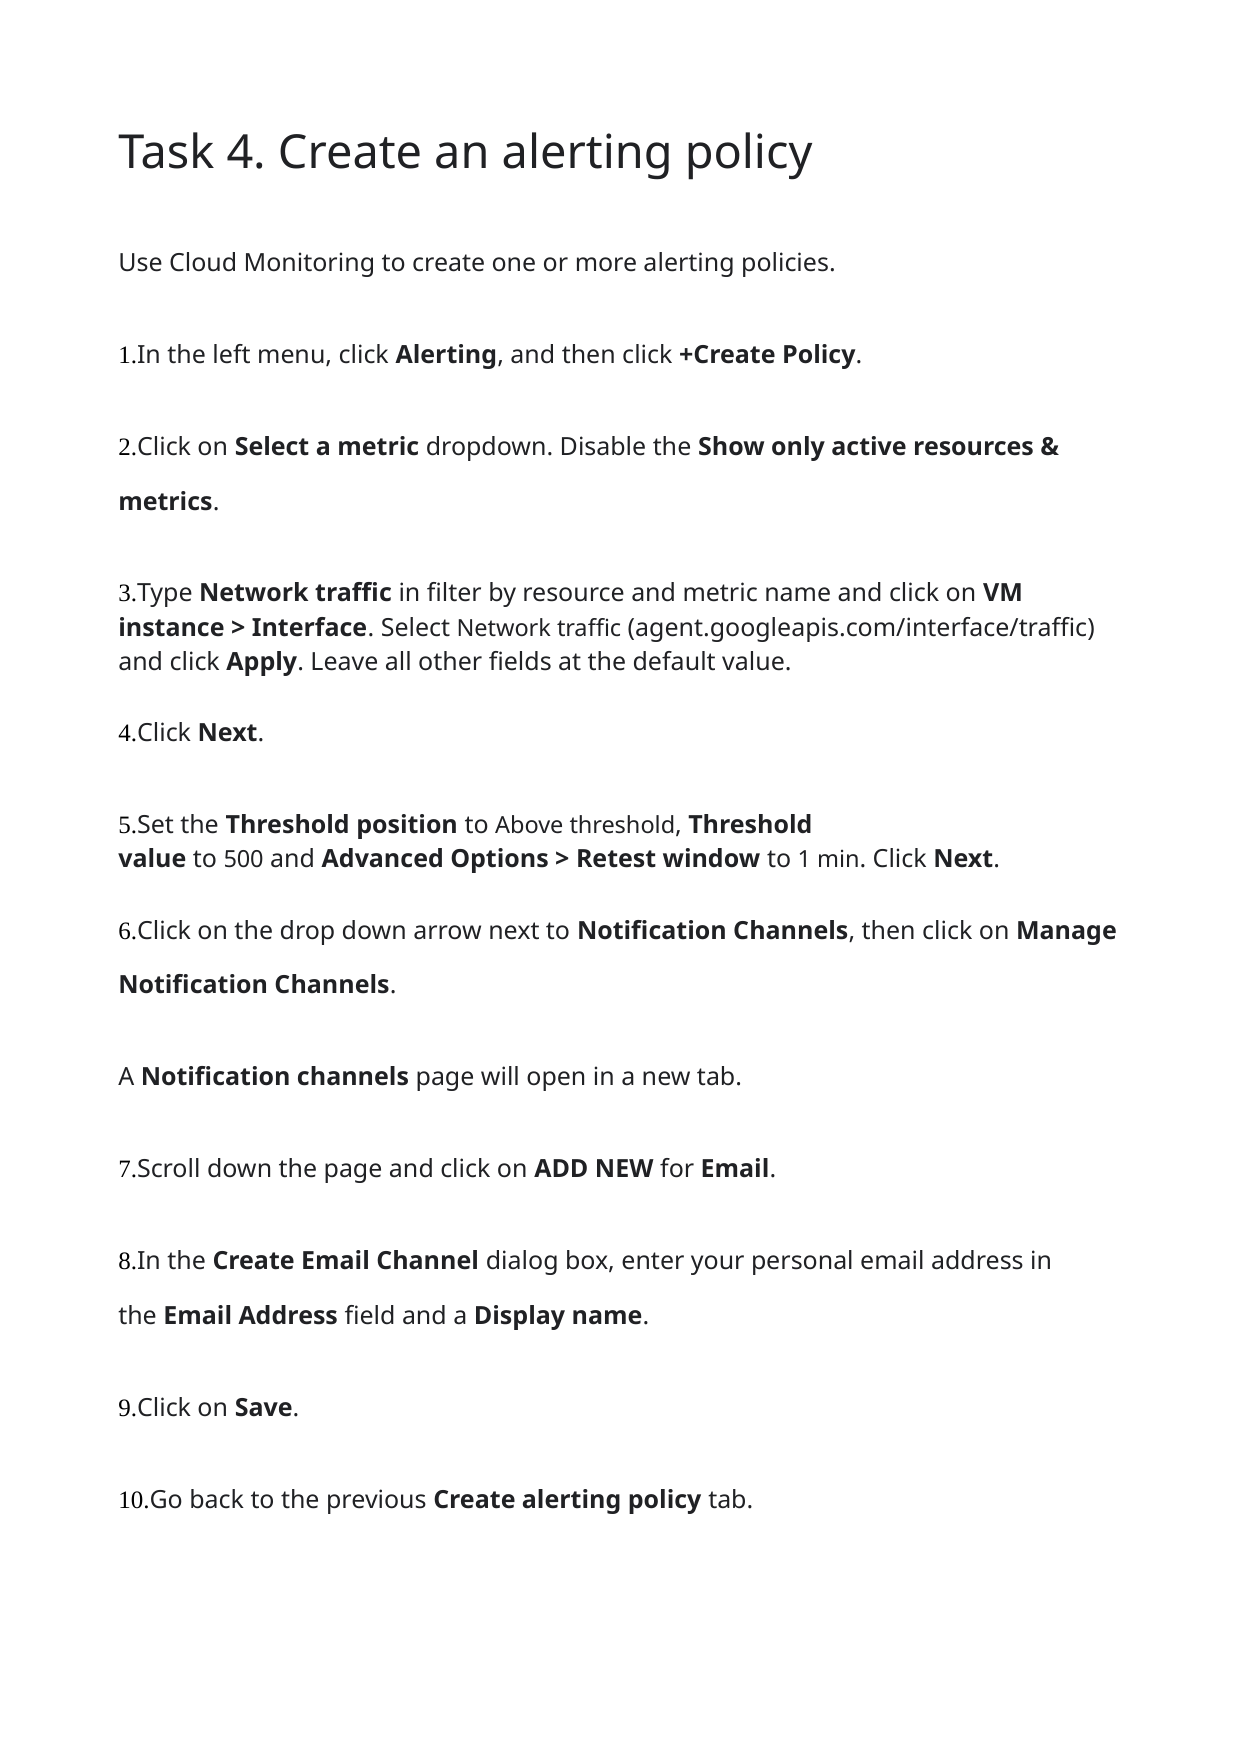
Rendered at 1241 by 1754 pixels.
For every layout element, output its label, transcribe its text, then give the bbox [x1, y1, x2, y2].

list In the Create Email Channel dialog box, enter your personal email address in the Email Address field and a Display name. [118, 1243, 1122, 1331]
list Click on Select a metric dropdown. Disable the Show only active resources & metrics. [118, 429, 1122, 517]
list Type Network traffic in filter by resource and metric name and click on VM instance > Interface. Select Network traffic (agent.googleapis.com/interface/traffic) and click Apply. Leave all other fields at the default value. [118, 575, 1122, 677]
subtitle Task 4. Create an alerting policy [118, 118, 1122, 182]
list Go back to the previous Create alerting policy tab. [118, 1481, 1122, 1515]
text A Notification channels page will open in a new tab. [118, 1059, 1122, 1093]
list Click Next. [118, 715, 1122, 749]
list Click on Save. [118, 1389, 1122, 1423]
list In the left menu, click Alerting, and then click +Create Policy. [118, 337, 1122, 371]
text Use Cloud Monitoring to create one or more alerting policies. [118, 245, 1122, 279]
list Click on the drop down arrow next to Notification Channels, then click on Manage Notification Channels. [118, 912, 1122, 1001]
list Scroll down the page and click on ADD NEW for Email. [118, 1151, 1122, 1185]
list Set the Threshold position to Above threshold, Threshold value to 500 and Advanced Options > Retest window to 1 min. Click Next. [118, 807, 1122, 875]
